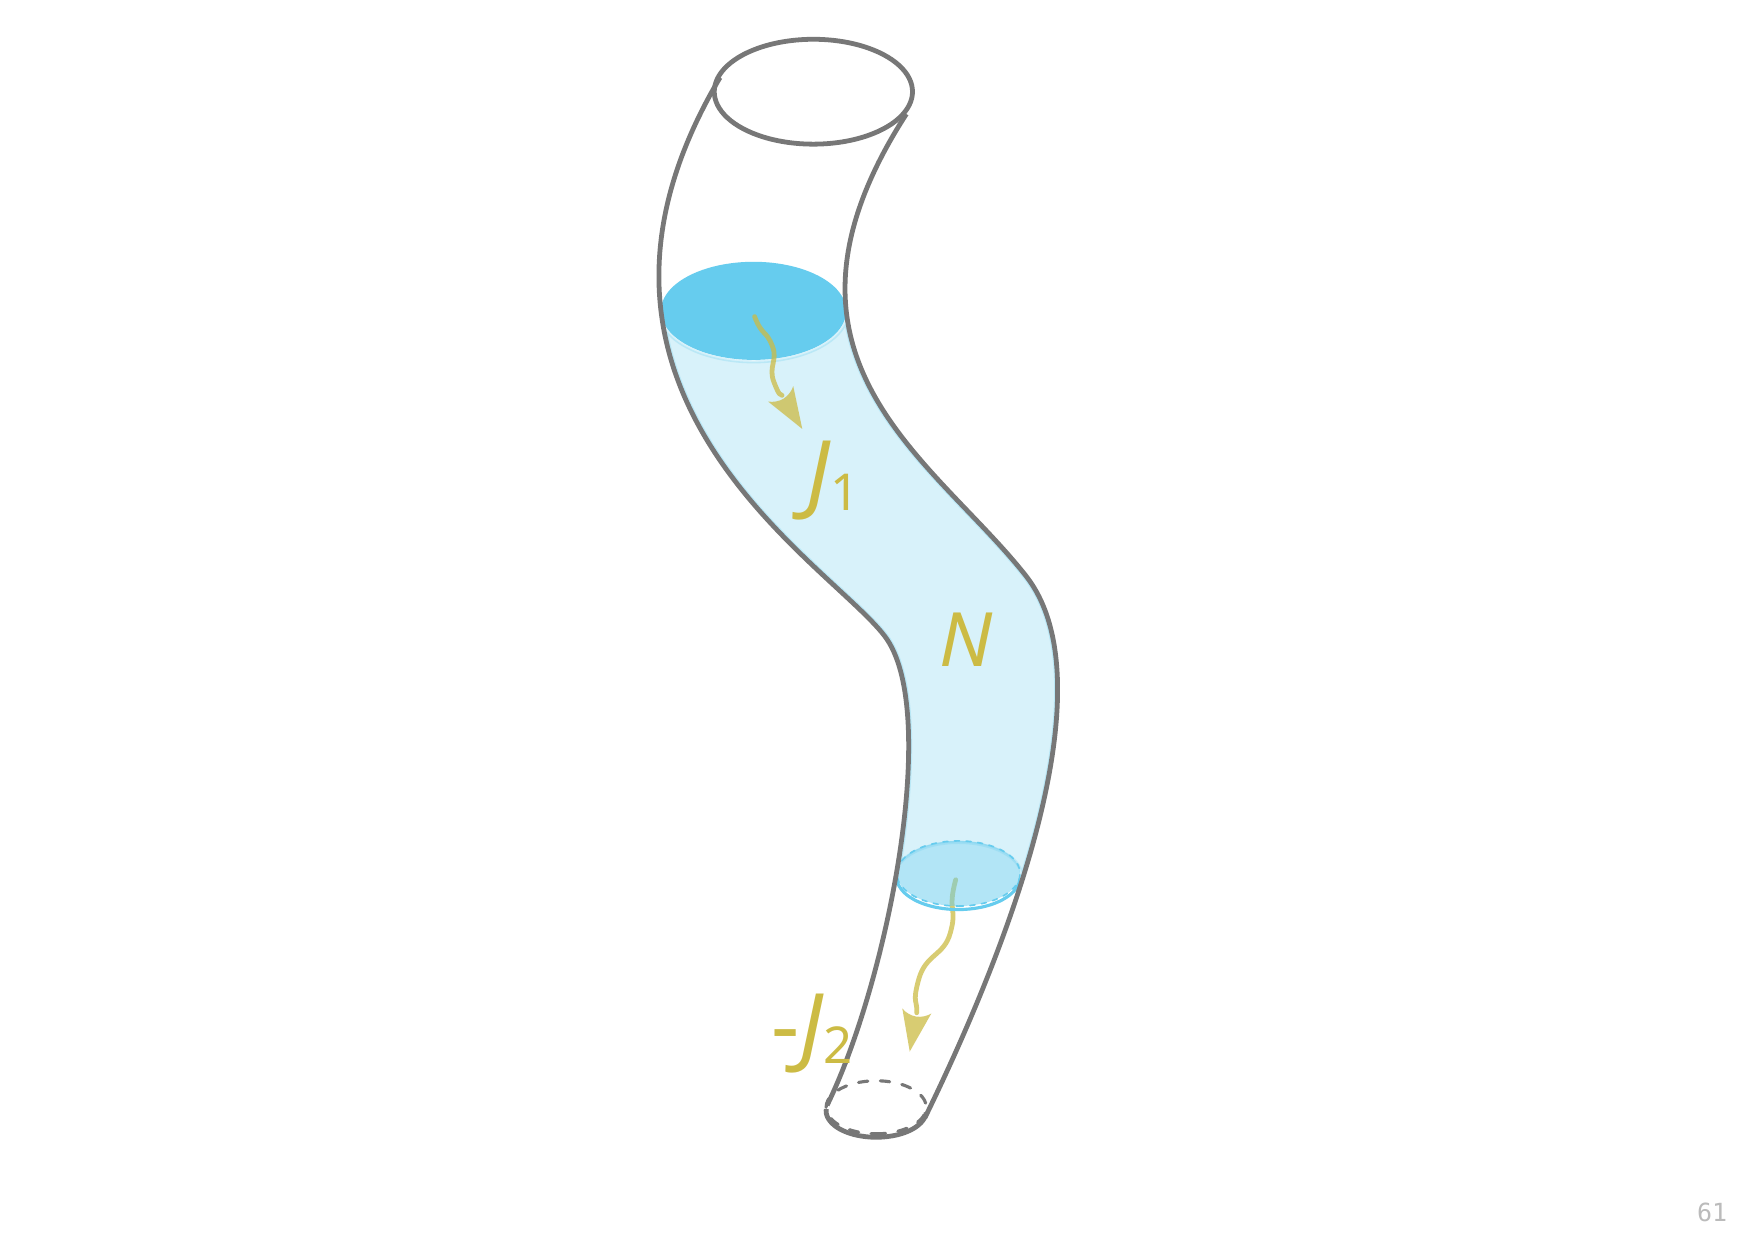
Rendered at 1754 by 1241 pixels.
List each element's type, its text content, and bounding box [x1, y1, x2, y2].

text_box [663, 261, 1055, 907]
text_box J1 [791, 402, 876, 505]
text_box -J2 [756, 955, 871, 1058]
text_box N [925, 579, 1014, 670]
